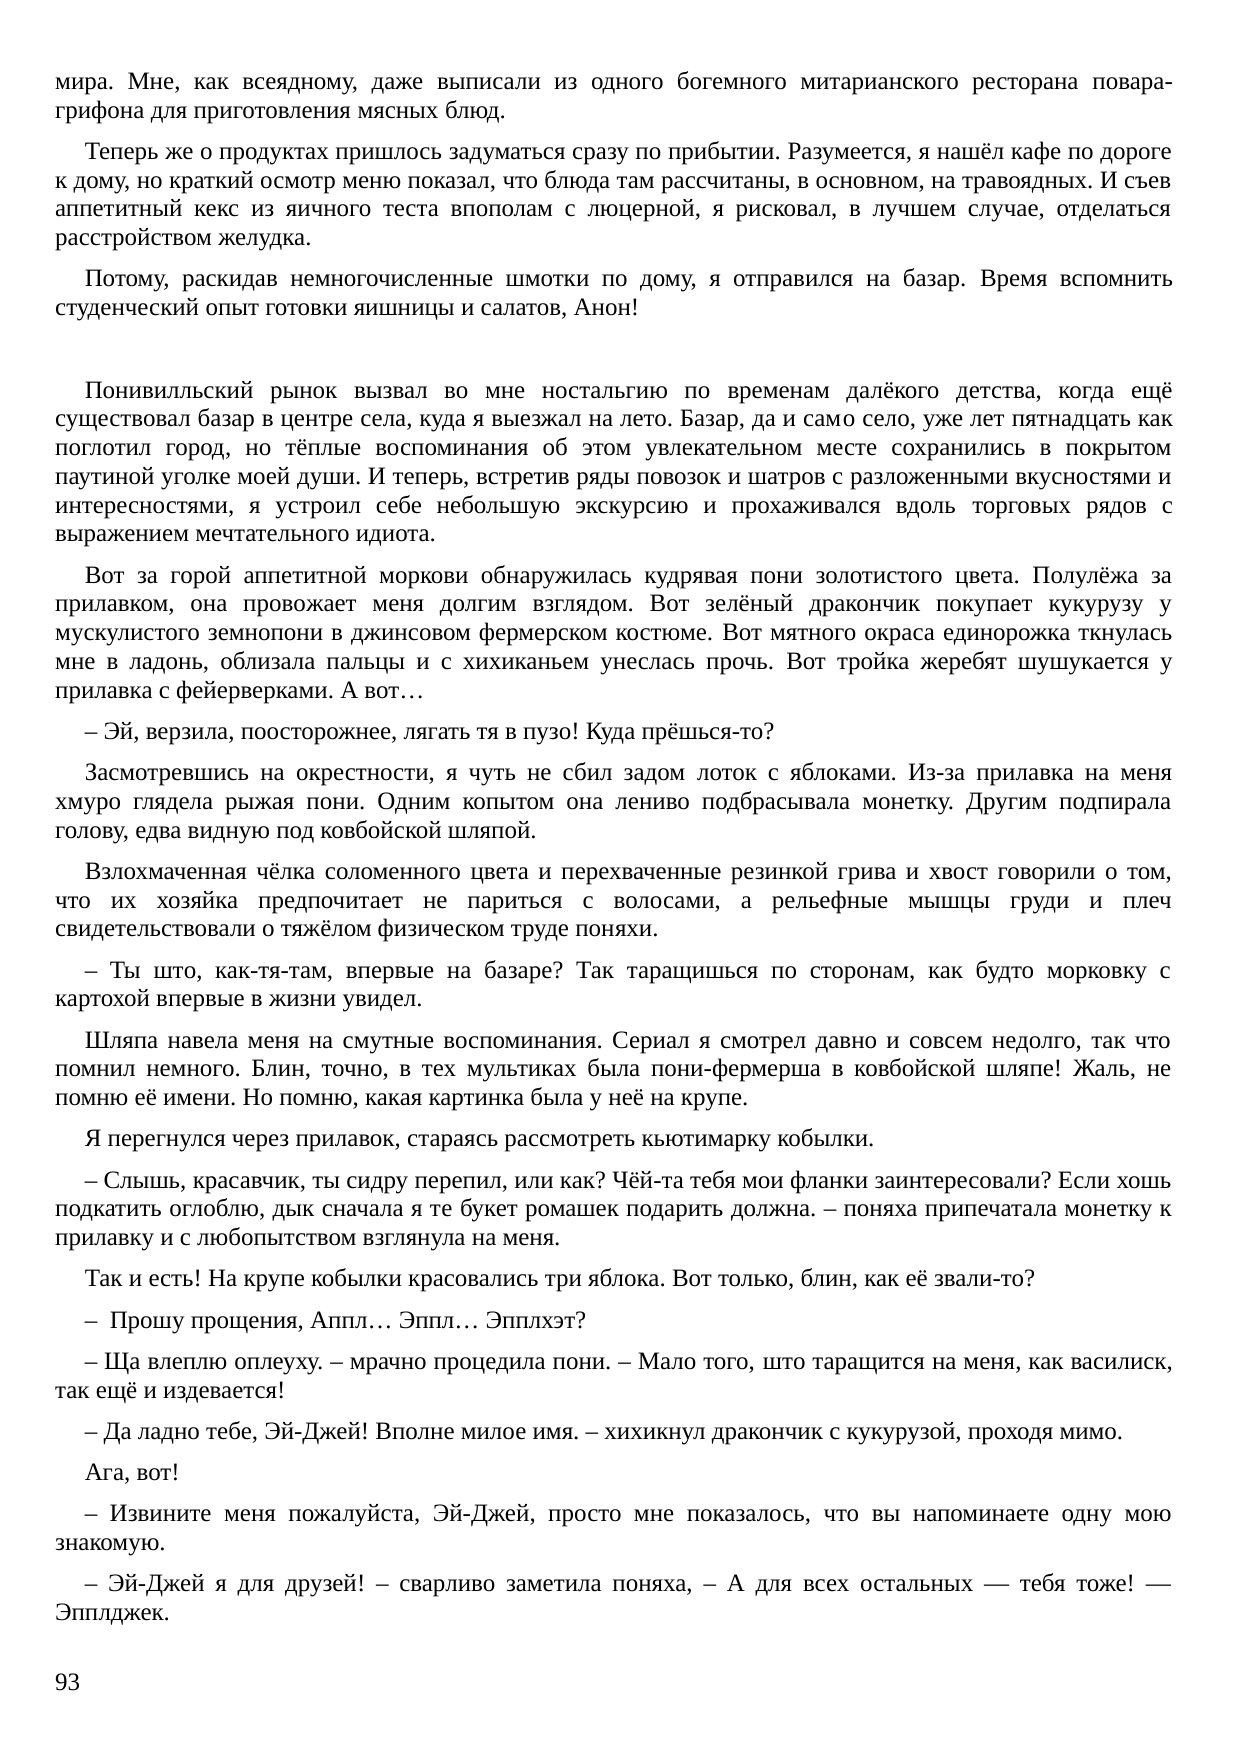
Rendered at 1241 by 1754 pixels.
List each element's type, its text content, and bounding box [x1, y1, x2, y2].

text – Извините меня пожалуйста, Эй-Джей, просто мне показалось, что вы напоминаете одну мою знакомую. [55, 1498, 1173, 1556]
text – Эй-Джей я для друзей! – сварливо заметила поняха, – А для всех остальных — тебя тоже! — Эпплджек. [55, 1568, 1173, 1626]
text Я перегнулся через прилавок, стараясь рассмотреть кьютимарку кобылки. [55, 1123, 1173, 1152]
text – Ща влеплю оплеуху. – мрачно процедила пони. – Мало того, што таращится на меня, как василиск, так ещё и издевается! [55, 1346, 1173, 1403]
text – Ты што, как-тя-там, впервые на базаре? Так таращишься по сторонам, как будто морковку с картохой впервые в жизни увидел. [55, 955, 1173, 1012]
text – Слышь, красавчик, ты сидру перепил, или как? Чёй-та тебя мои фланки заинтересовали? Если хошь подкатить оглоблю, дык сначала я те букет ромашек подарить должна. – поняха припечатала монетку к прилавку и с любопытством взглянула на меня. [55, 1165, 1173, 1251]
text Теперь же о продуктах пришлось задуматься сразу по прибытии. Разумеется, я нашёл кафе по дороге к дому, но краткий осмотр меню показал, что блюда там рассчитаны, в основном, на травоядных. И съев аппетитный кекс из яичного теста впополам с люцерной, я рисковал, в лучшем случае, отделаться расстройством желудка. [55, 136, 1173, 251]
text Так и есть! На крупе кобылки красовались три яблока. Вот только, блин, как её звали-то? [55, 1263, 1173, 1292]
text Понивилльский рынок вызвал во мне ностальгию по временам далёкого детства, когда ещё существовал базар в центре села, куда я выезжал на лето. Базар, да и само село, уже лет пятнадцать как поглотил город, но тёплые воспоминания об этом увлекательном месте сохранились в покрытом паутиной уголке моей души. И теперь, встретив ряды повозок и шатров с разложенными вкусностями и интересностями, я устроил себе небольшую экскурсию и прохаживался вдоль торговых рядов с выражением мечтательного идиота. [55, 375, 1173, 547]
text – Прошу прощения, Аппл… Эппл… Эпплхэт? [55, 1305, 1173, 1333]
text Засмотревшись на окрестности, я чуть не сбил задом лоток с яблоками. Из-за прилавка на меня хмуро глядела рыжая пони. Одним копытом она лениво подбрасывала монетку. Другим подпирала голову, едва видную под ковбойской шляпой. [55, 757, 1173, 843]
text Вот за горой аппетитной моркови обнаружилась кудрявая пони золотистого цвета. Полулёжа за прилавком, она провожает меня долгим взглядом. Вот зелёный дракончик покупает кукурузу у мускулистого земнопони в джинсовом фермерском костюме. Вот мятного окраса единорожка ткнулась мне в ладонь, облизала пальцы и с хихиканьем унеслась прочь. Вот тройка жеребят шушукается у прилавка с фейерверками. А вот… [55, 560, 1173, 703]
text мира. Мне, как всеядному, даже выписали из одного богемного митарианского ресторана повара-грифона для приготовления мясных блюд. [55, 66, 1173, 123]
text Шляпа навела меня на смутные воспоминания. Сериал я смотрел давно и совсем недолго, так что помнил немного. Блин, точно, в тех мультиках была пони-фермерша в ковбойской шляпе! Жаль, не помню её имени. Но помню, какая картинка была у неё на крупе. [55, 1025, 1173, 1111]
text Ага, вот! [55, 1457, 1173, 1486]
text – Эй, верзила, поосторожнее, лягать тя в пузо! Куда прёшься-то? [55, 716, 1173, 745]
text Взлохмаченная чёлка соломенного цвета и перехваченные резинкой грива и хвост говорили о том, что их хозяйка предпочитает не париться с волосами, а рельефные мышцы груди и плеч свидетельствовали о тяжёлом физическом труде поняхи. [55, 856, 1173, 942]
text – Да ладно тебе, Эй-Джей! Вполне милое имя. – хихикнул дракончик с кукурузой, проходя мимо. [55, 1416, 1173, 1445]
text Потому, раскидав немногочисленные шмотки по дому, я отправился на базар. Время вспомнить студенческий опыт готовки яишницы и салатов, Анон! [55, 263, 1173, 321]
